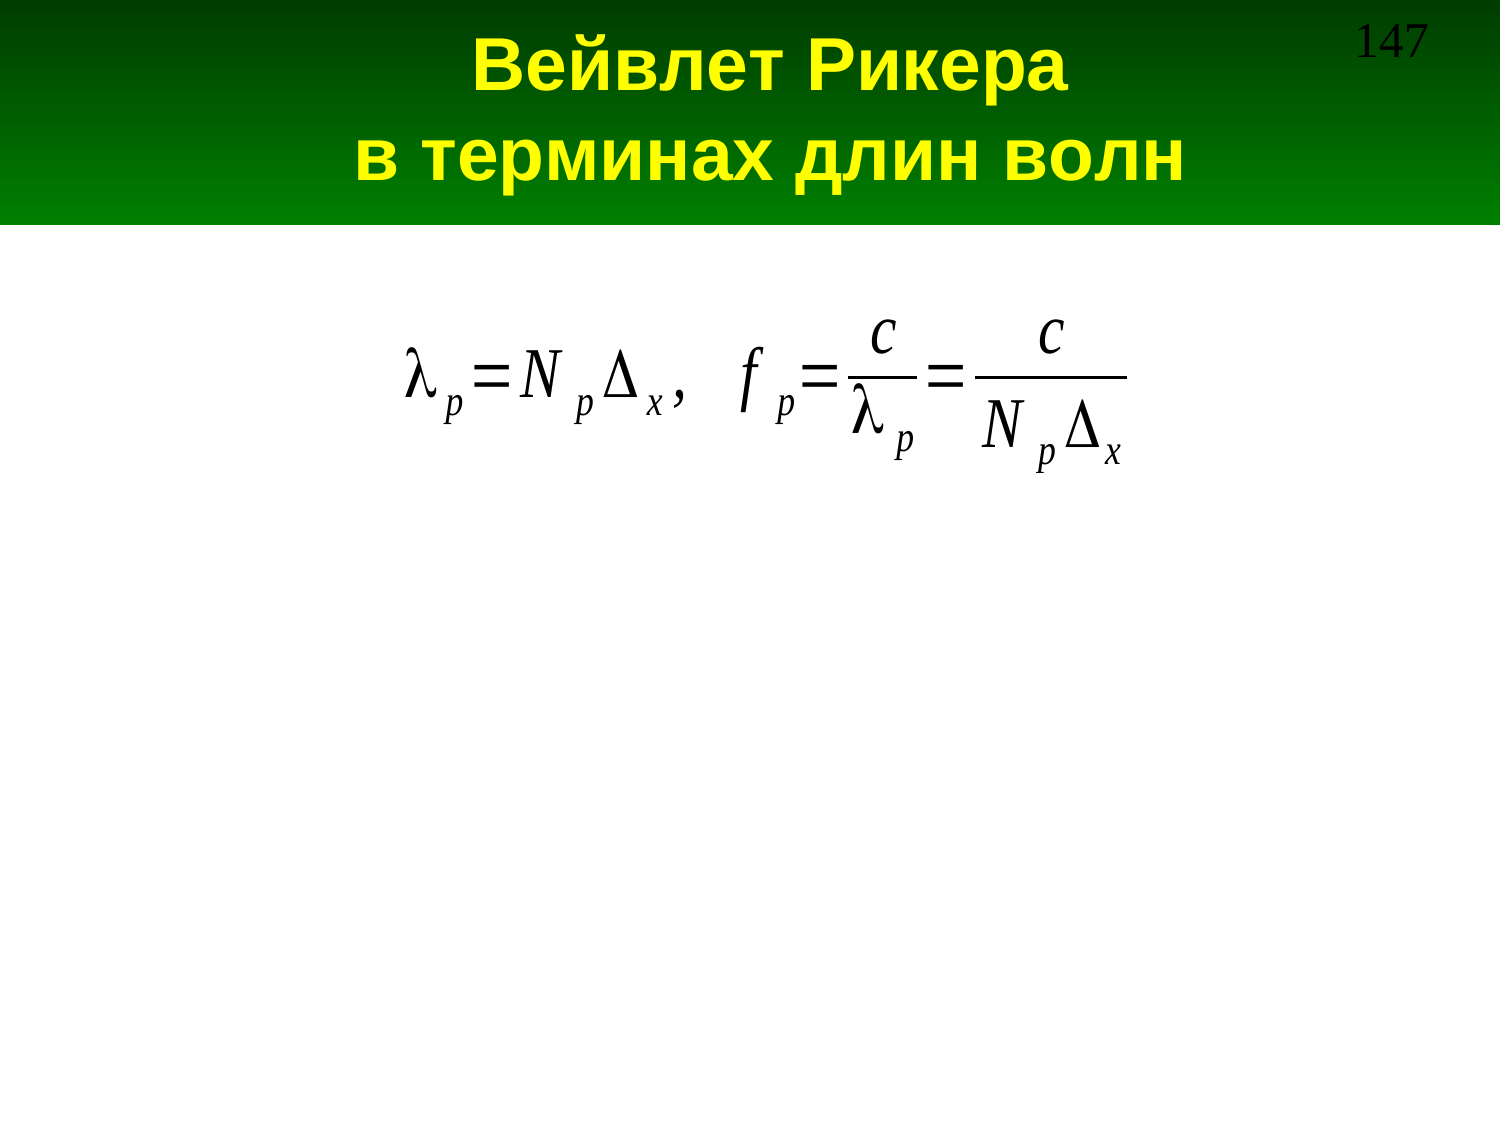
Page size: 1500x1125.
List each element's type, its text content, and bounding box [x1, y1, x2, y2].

chart [389, 290, 1144, 473]
title Вейвлет Рикера в терминах длин волн [100, 7, 1441, 204]
